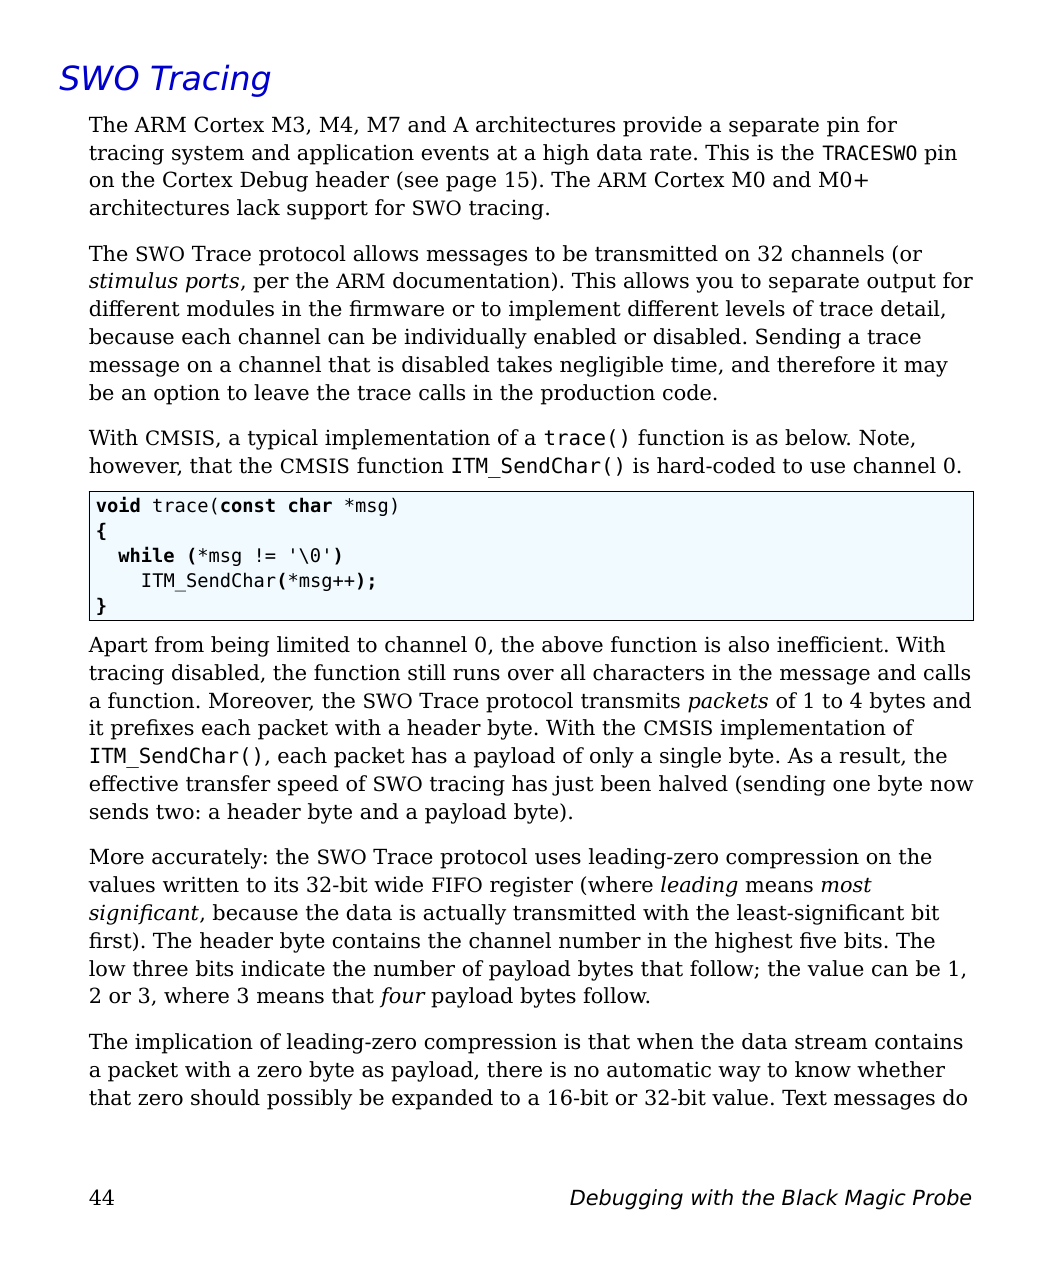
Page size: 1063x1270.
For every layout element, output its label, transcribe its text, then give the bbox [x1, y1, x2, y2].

subtitle SWO Tracing [59, 59, 974, 98]
text { [90, 516, 973, 541]
text The SWO Trace protocol allows messages to be transmitted on 32 channels (or stimulus ports, per the ARM documentation). This allows you to separate output for different modules in the firmware or to implement different levels of trace detail, because each channel can be individually enabled or disabled. Sending a trace message on a channel that is disabled takes negligible time, and therefore it may be an option to leave the trace calls in the production code. [88, 242, 974, 405]
text } [90, 591, 973, 620]
text The implication of leading-zero compression is that when the data stream contains a packet with a zero byte as payload, there is no automatic way to know whether that zero should possibly be expanded to a 16-bit or 32-bit value. Text messages do [88, 1030, 974, 1110]
text With CMSIS, a typical implementation of a trace() function is as below. Note, however, that the CMSIS function ITM_SendChar() is hard-coded to use channel 0. [88, 426, 974, 478]
text The ARM Cortex M3, M4, M7 and A architectures provide a separate pin for tracing system and application events at a high data rate. This is the TRACESWO pin on the Cortex Debug header (see page 15). The ARM Cortex M0 and M0+ architectures lack support for SWO tracing. [88, 113, 974, 220]
text ITM_SendChar(*msg++); [90, 566, 973, 591]
text void trace(const char *msg) [90, 492, 973, 516]
text More accurately: the SWO Trace protocol uses leading-zero compression on the values written to its 32-bit wide FIFO register (where leading means most significant, because the data is actually transmitted with the least-significant bit first). The header byte contains the channel number in the highest five bits. The low three bits indicate the number of payload bytes that follow; the value can be 1, 2 or 3, where 3 means that four payload bytes follow. [88, 845, 974, 1009]
text while (*msg != '\0') [90, 541, 973, 566]
text Apart from being limited to channel 0, the above function is also inefficient. With tracing disabled, the function still runs over all characters in the message and calls a function. Moreover, the SWO Trace protocol transmits packets of 1 to 4 bytes and it prefixes each packet with a header byte. With the CMSIS implementation of ITM_SendChar(), each packet has a payload of only a single byte. As a result, the effective transfer speed of SWO tracing has just been halved (sending one byte now sends two: a header byte and a payload byte). [88, 633, 974, 824]
